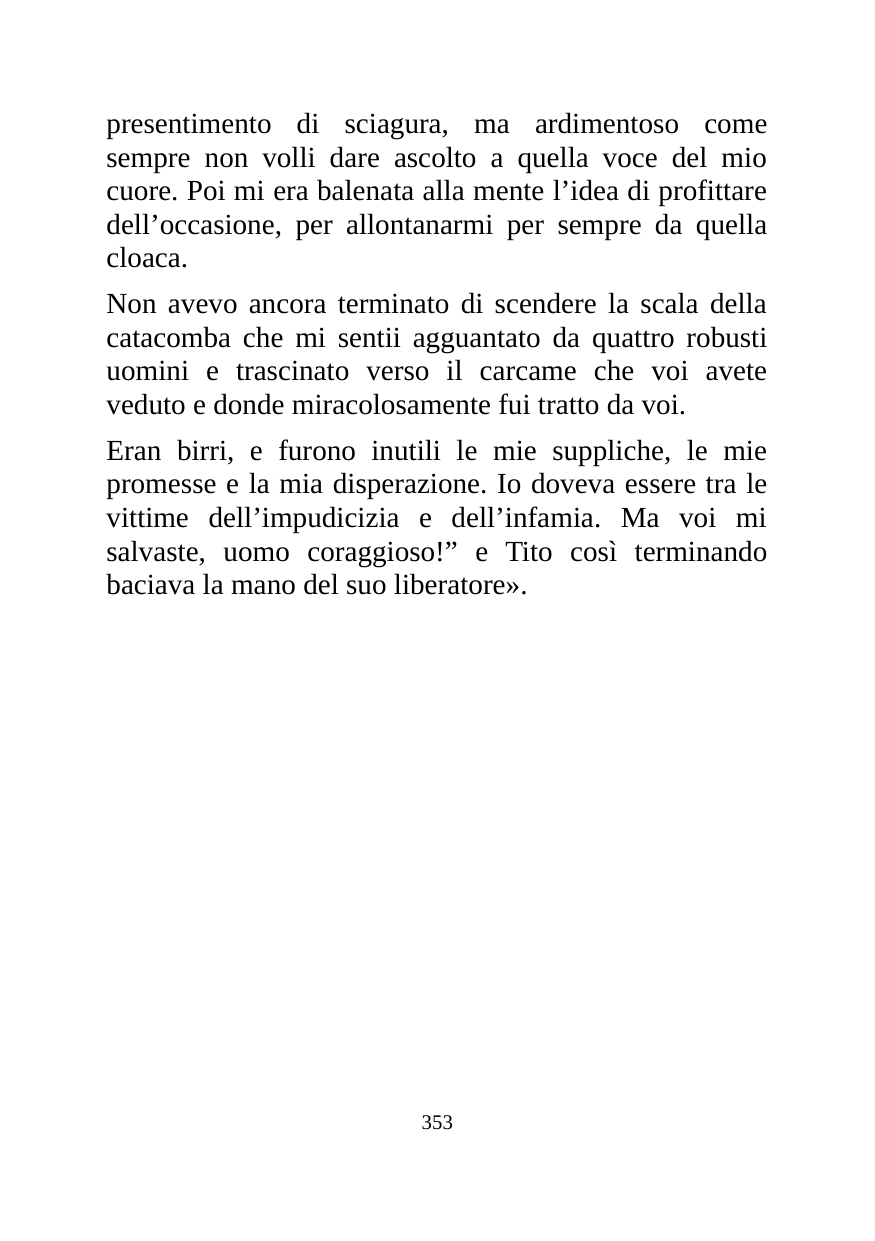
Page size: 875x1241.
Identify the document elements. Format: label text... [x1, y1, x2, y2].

text Eran birri, e furono inutili le mie suppliche, le mie promesse e la mia disperazione. Io doveva essere tra le vittime dell’impudicizia e dell’infamia. Ma voi mi salvaste, uomo coraggioso!” e Tito così terminando baciava la mano del suo liberatore». [106, 433, 768, 601]
text Non avevo ancora terminato di scendere la scala della catacomba che mi sentii agguantato da quattro robusti uomini e trascinato verso il carcame che voi avete veduto e donde miracolosamente fui tratto da voi. [106, 286, 768, 421]
text presentimento di sciagura, ma ardimentoso come sempre non volli dare ascolto a quella voce del mio cuore. Poi mi era balenata alla mente l’idea di profittare dell’occasione, per allontanarmi per sempre da quella cloaca. [106, 106, 768, 274]
